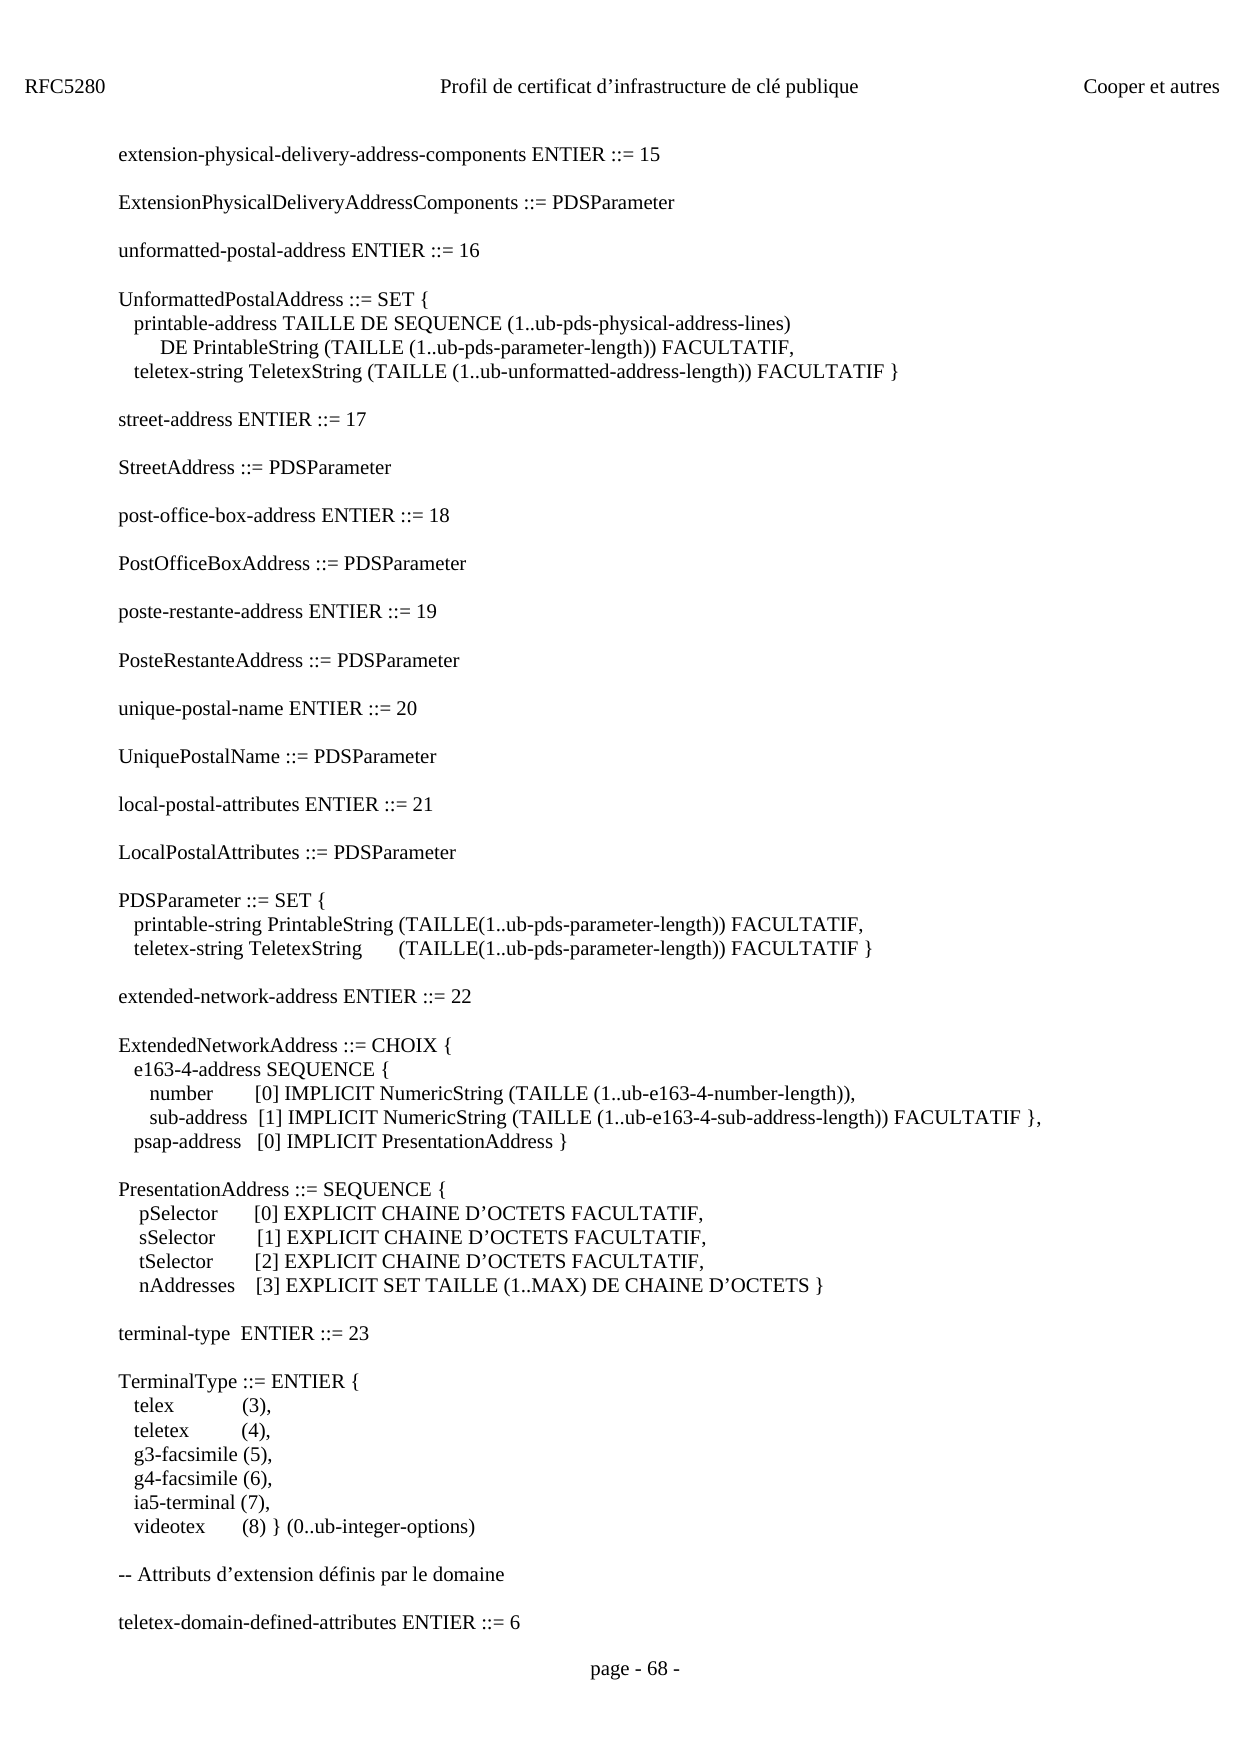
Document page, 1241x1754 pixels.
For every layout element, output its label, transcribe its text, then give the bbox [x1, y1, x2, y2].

text teletex-domain-defined-attributes ENTIER ::= 6 [118, 1610, 1152, 1634]
text PostOfficeBoxAddress ::= PDSParameter [118, 551, 1152, 575]
text -- Attributs d’extension définis par le domaine [118, 1562, 1152, 1586]
text local-postal-attributes ENTIER ::= 21 [118, 792, 1152, 816]
text post-office-box-address ENTIER ::= 18 [118, 503, 1152, 527]
text videotex (8) } (0..ub-integer-options) [118, 1514, 1152, 1538]
text pSelector [0] EXPLICIT CHAINE D’OCTETS FACULTATIF, [118, 1201, 1152, 1225]
text sSelector [1] EXPLICIT CHAINE D’OCTETS FACULTATIF, [118, 1225, 1152, 1249]
text e163-4-address SEQUENCE { [118, 1057, 1152, 1081]
text TerminalType ::= ENTIER { [118, 1369, 1152, 1393]
text printable-address TAILLE DE SEQUENCE (1..ub-pds-physical-address-lines) [118, 311, 1152, 335]
text g4-facsimile (6), [118, 1466, 1152, 1490]
text nAddresses [3] EXPLICIT SET TAILLE (1..MAX) DE CHAINE D’OCTETS } [118, 1273, 1152, 1297]
text psap-address [0] IMPLICIT PresentationAddress } [118, 1129, 1152, 1153]
text unique-postal-name ENTIER ::= 20 [118, 696, 1152, 720]
text teletex-string TeletexString (TAILLE(1..ub-pds-parameter-length)) FACULTATIF } [118, 936, 1152, 960]
text UniquePostalName ::= PDSParameter [118, 744, 1152, 768]
text teletex (4), [118, 1417, 1152, 1442]
text StreetAddress ::= PDSParameter [118, 455, 1152, 479]
text sub-address [1] IMPLICIT NumericString (TAILLE (1..ub-e163-4-sub-address-length)) FACULTATIF }, [118, 1105, 1152, 1129]
text ia5-terminal (7), [118, 1490, 1152, 1514]
text teletex-string TeletexString (TAILLE (1..ub-unformatted-address-length)) FACULTATIF } [118, 359, 1152, 383]
text street-address ENTIER ::= 17 [118, 407, 1152, 431]
text PresentationAddress ::= SEQUENCE { [118, 1177, 1152, 1201]
text extended-network-address ENTIER ::= 22 [118, 984, 1152, 1008]
text number [0] IMPLICIT NumericString (TAILLE (1..ub-e163-4-number-length)), [118, 1081, 1152, 1105]
text PDSParameter ::= SET { [118, 888, 1152, 912]
text UnformattedPostalAddress ::= SET { [118, 287, 1152, 311]
text printable-string PrintableString (TAILLE(1..ub-pds-parameter-length)) FACULTATIF, [118, 912, 1152, 936]
text DE PrintableString (TAILLE (1..ub-pds-parameter-length)) FACULTATIF, [118, 335, 1152, 359]
text telex (3), [118, 1393, 1152, 1417]
text ExtensionPhysicalDeliveryAddressComponents ::= PDSParameter [118, 190, 1152, 214]
text terminal-type ENTIER ::= 23 [118, 1321, 1152, 1345]
text g3-facsimile (5), [118, 1442, 1152, 1466]
text tSelector [2] EXPLICIT CHAINE D’OCTETS FACULTATIF, [118, 1249, 1152, 1273]
text extension-physical-delivery-address-components ENTIER ::= 15 [118, 142, 1152, 166]
text LocalPostalAttributes ::= PDSParameter [118, 840, 1152, 864]
text unformatted-postal-address ENTIER ::= 16 [118, 238, 1152, 262]
text PosteRestanteAddress ::= PDSParameter [118, 647, 1152, 672]
text poste-restante-address ENTIER ::= 19 [118, 599, 1152, 623]
text ExtendedNetworkAddress ::= CHOIX { [118, 1032, 1152, 1057]
